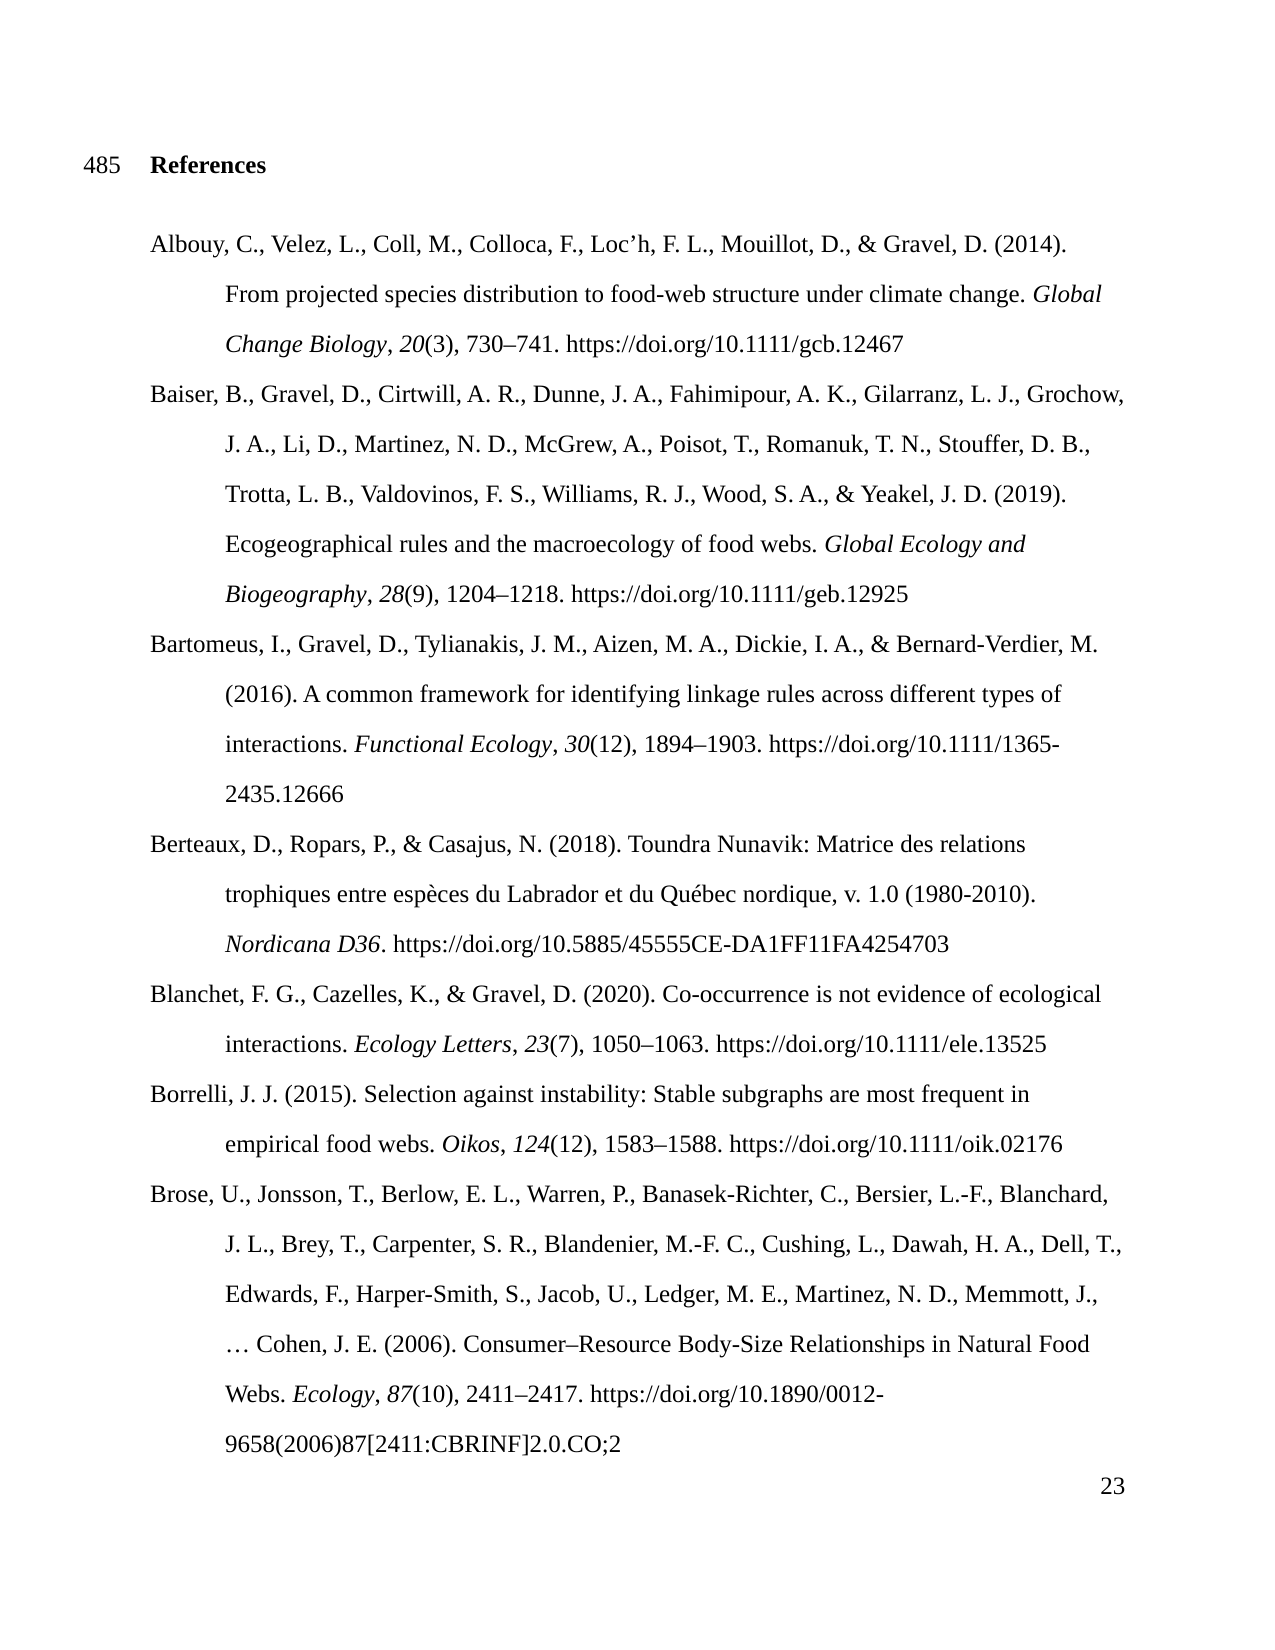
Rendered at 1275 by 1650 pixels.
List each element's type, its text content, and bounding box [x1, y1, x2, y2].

text Berteaux, D., Ropars, P., & Casajus, N. (2018). Toundra Nunavik: Matrice des relations trophiques entre espèces du Labrador et du Québec nordique, v. 1.0 (1980-2010). Nordicana D36. https://doi.org/10.5885/45555CE-DA1FF11FA4254703 [150, 807, 1125, 957]
text Baiser, B., Gravel, D., Cirtwill, A. R., Dunne, J. A., Fahimipour, A. K., Gilarranz, L. J., Grochow, J. A., Li, D., Martinez, N. D., McGrew, A., Poisot, T., Romanuk, T. N., Stouffer, D. B., Trotta, L. B., Valdovinos, F. S., Williams, R. J., Wood, S. A., & Yeakel, J. D. (2019). Ecogeographical rules and the macroecology of food webs. Global Ecology and Biogeography, 28(9), 1204–1218. https://doi.org/10.1111/geb.12925 [150, 357, 1125, 607]
text Brose, U., Jonsson, T., Berlow, E. L., Warren, P., Banasek-Richter, C., Bersier, L.-F., Blanchard, J. L., Brey, T., Carpenter, S. R., Blandenier, M.-F. C., Cushing, L., Dawah, H. A., Dell, T., Edwards, F., Harper-Smith, S., Jacob, U., Ledger, M. E., Martinez, N. D., Memmott, J., … Cohen, J. E. (2006). Consumer–Resource Body-Size Relationships in Natural Food Webs. Ecology, 87(10), 2411–2417. https://doi.org/10.1890/0012-9658(2006)87[2411:CBRINF]2.0.CO;2 [150, 1157, 1125, 1457]
text Albouy, C., Velez, L., Coll, M., Colloca, F., Loc’h, F. L., Mouillot, D., & Gravel, D. (2014). From projected species distribution to food-web structure under climate change. Global Change Biology, 20(3), 730–741. https://doi.org/10.1111/gcb.12467 [150, 207, 1125, 357]
text Bartomeus, I., Gravel, D., Tylianakis, J. M., Aizen, M. A., Dickie, I. A., & Bernard‐Verdier, M. (2016). A common framework for identifying linkage rules across different types of interactions. Functional Ecology, 30(12), 1894–1903. https://doi.org/10.1111/1365-2435.12666 [150, 607, 1125, 807]
text Blanchet, F. G., Cazelles, K., & Gravel, D. (2020). Co-occurrence is not evidence of ecological interactions. Ecology Letters, 23(7), 1050–1063. https://doi.org/10.1111/ele.13525 [150, 957, 1125, 1057]
text Borrelli, J. J. (2015). Selection against instability: Stable subgraphs are most frequent in empirical food webs. Oikos, 124(12), 1583–1588. https://doi.org/10.1111/oik.02176 [150, 1057, 1125, 1157]
text References [150, 150, 1125, 179]
